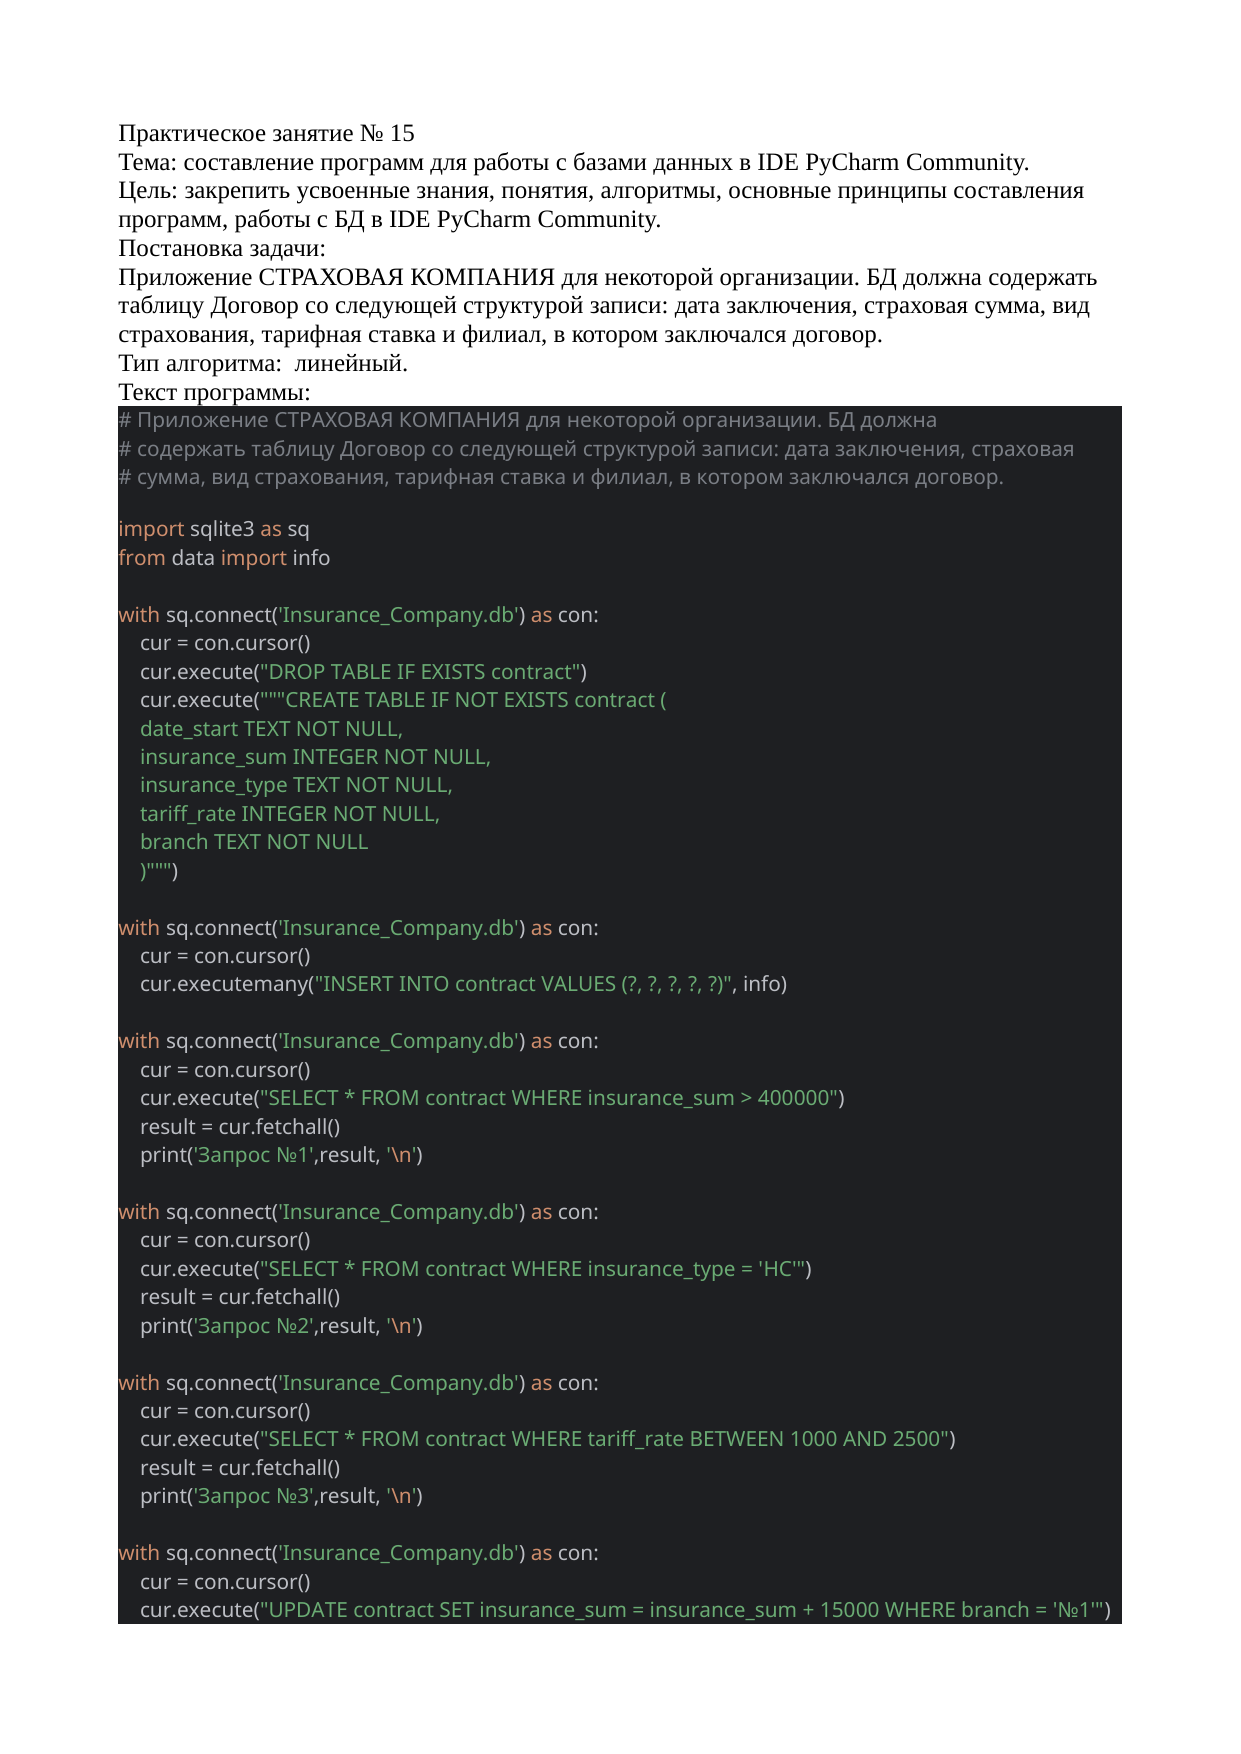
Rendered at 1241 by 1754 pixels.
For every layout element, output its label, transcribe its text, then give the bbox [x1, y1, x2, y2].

text # Приложение СТРАХОВАЯ КОМПАНИЯ для некоторой организации. БД должна # содержать таблицу Договор со следующей структурой записи: дата заключения, страховая # сумма, вид страхования, тарифная ставка и филиал, в котором заключался договор. import sqlite3 as sq from data import info with sq.connect('Insurance_Company.db') as con: cur = con.cursor() cur.execute("DROP TABLE IF EXISTS contract") cur.execute("""CREATE TABLE IF NOT EXISTS contract ( date_start TEXT NOT NULL, insurance_sum INTEGER NOT NULL, insurance_type TEXT NOT NULL, tariff_rate INTEGER NOT NULL, branch TEXT NOT NULL )""") with sq.connect('Insurance_Company.db') as con: cur = con.cursor() cur.executemany("INSERT INTO contract VALUES (?, ?, ?, ?, ?)", info) with sq.connect('Insurance_Company.db') as con: cur = con.cursor() cur.execute("SELECT * FROM contract WHERE insurance_sum > 400000") result = cur.fetchall() print('Запрос №1',result, '\n') with sq.connect('Insurance_Company.db') as con: cur = con.cursor() cur.execute("SELECT * FROM contract WHERE insurance_type = 'НС'") result = cur.fetchall() print('Запрос №2',result, '\n') with sq.connect('Insurance_Company.db') as con: cur = con.cursor() cur.execute("SELECT * FROM contract WHERE tariff_rate BETWEEN 1000 AND 2500") result = cur.fetchall() print('Запрос №3',result, '\n') with sq.connect('Insurance_Company.db') as con: cur = con.cursor() cur.execute("UPDATE contract SET insurance_sum = insurance_sum + 15000 WHERE branch = '№1'") [118, 406, 1122, 1624]
text Практическое занятие № 15 [118, 118, 1122, 147]
text Тип алгоритма: линейный. [118, 348, 1122, 377]
text Текст программы: [118, 377, 1122, 406]
text Тема: составление программ для работы с базами данных в IDE PyCharm Community. [118, 147, 1122, 176]
text Постановка задачи: [118, 233, 1122, 262]
text Приложение СТРАХОВАЯ КОМПАНИЯ для некоторой организации. БД должна содержать таблицу Договор со следующей структурой записи: дата заключения, страховая сумма, вид страхования, тарифная ставка и филиал, в котором заключался договор. [118, 262, 1122, 348]
text Цель: закрепить усвоенные знания, понятия, алгоритмы, основные принципы составления программ, работы с БД в IDE PyCharm Community. [118, 176, 1122, 233]
